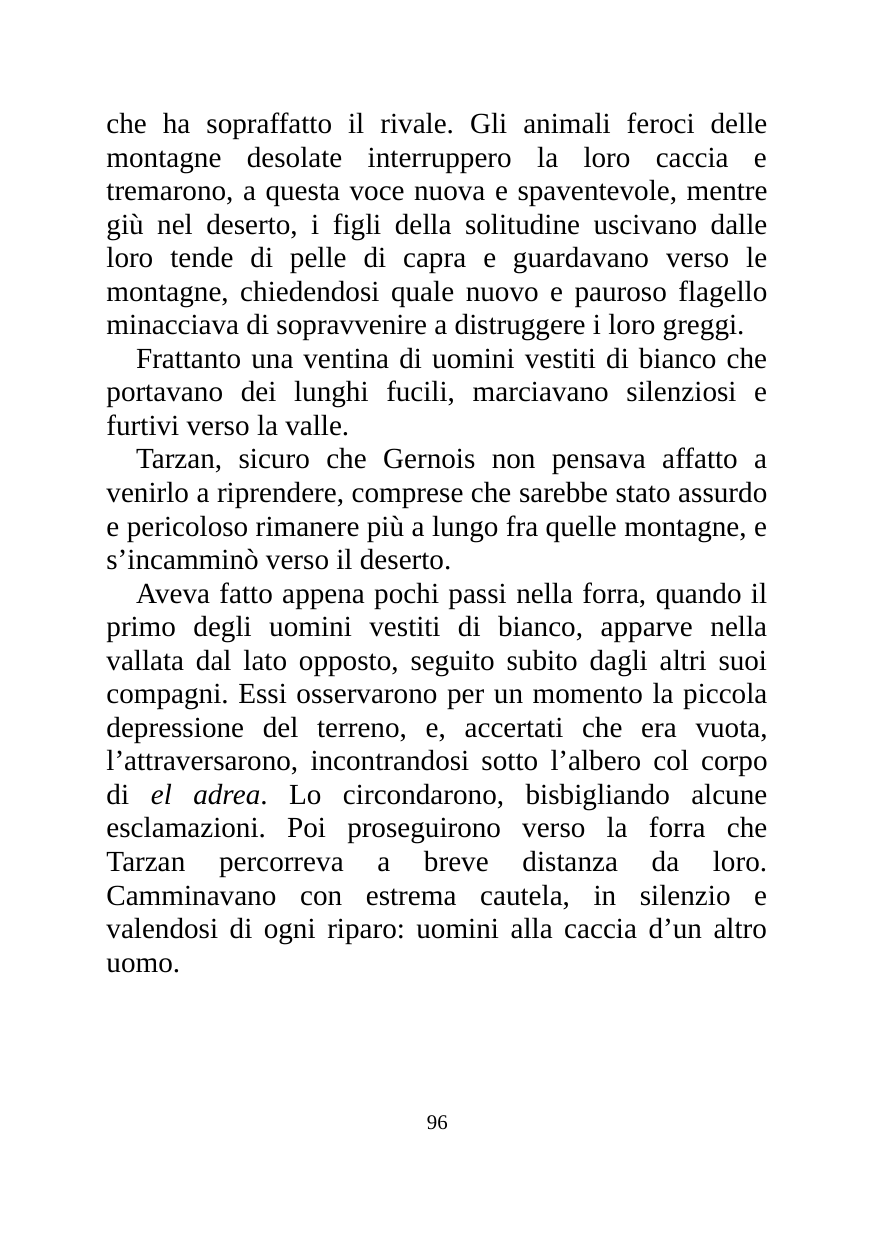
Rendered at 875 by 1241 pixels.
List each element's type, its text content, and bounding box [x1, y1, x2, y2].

text Tarzan, sicuro che Gernois non pensava affatto a venirlo a riprendere, comprese che sarebbe stato assurdo e pericoloso rimanere più a lungo fra quelle montagne, e s’incamminò verso il deserto. [106, 442, 768, 576]
text che ha sopraffatto il rivale. Gli animali feroci delle montagne desolate interruppero la loro caccia e tremarono, a questa voce nuova e spaventevole, mentre giù nel deserto, i figli della solitudine uscivano dalle loro tende di pelle di capra e guardavano verso le montagne, chiedendosi quale nuovo e pauroso flagello minacciava di sopravvenire a distruggere i loro greggi. [106, 106, 768, 341]
text Aveva fatto appena pochi passi nella forra, quando il primo degli uomini vestiti di bianco, apparve nella vallata dal lato opposto, seguito subito dagli altri suoi compagni. Essi osservarono per un momento la piccola depressione del terreno, e, accertati che era vuota, l’attraversarono, incontrandosi sotto l’albero col corpo di el adrea. Lo circondarono, bisbigliando alcune esclamazioni. Poi proseguirono verso la forra che Tarzan percorreva a breve distanza da loro. Camminavano con estrema cautela, in silenzio e valendosi di ogni riparo: uomini alla caccia d’un altro uomo. [106, 576, 768, 978]
text Frattanto una ventina di uomini vestiti di bianco che portavano dei lunghi fucili, marciavano silenziosi e furtivi verso la valle. [106, 341, 768, 442]
